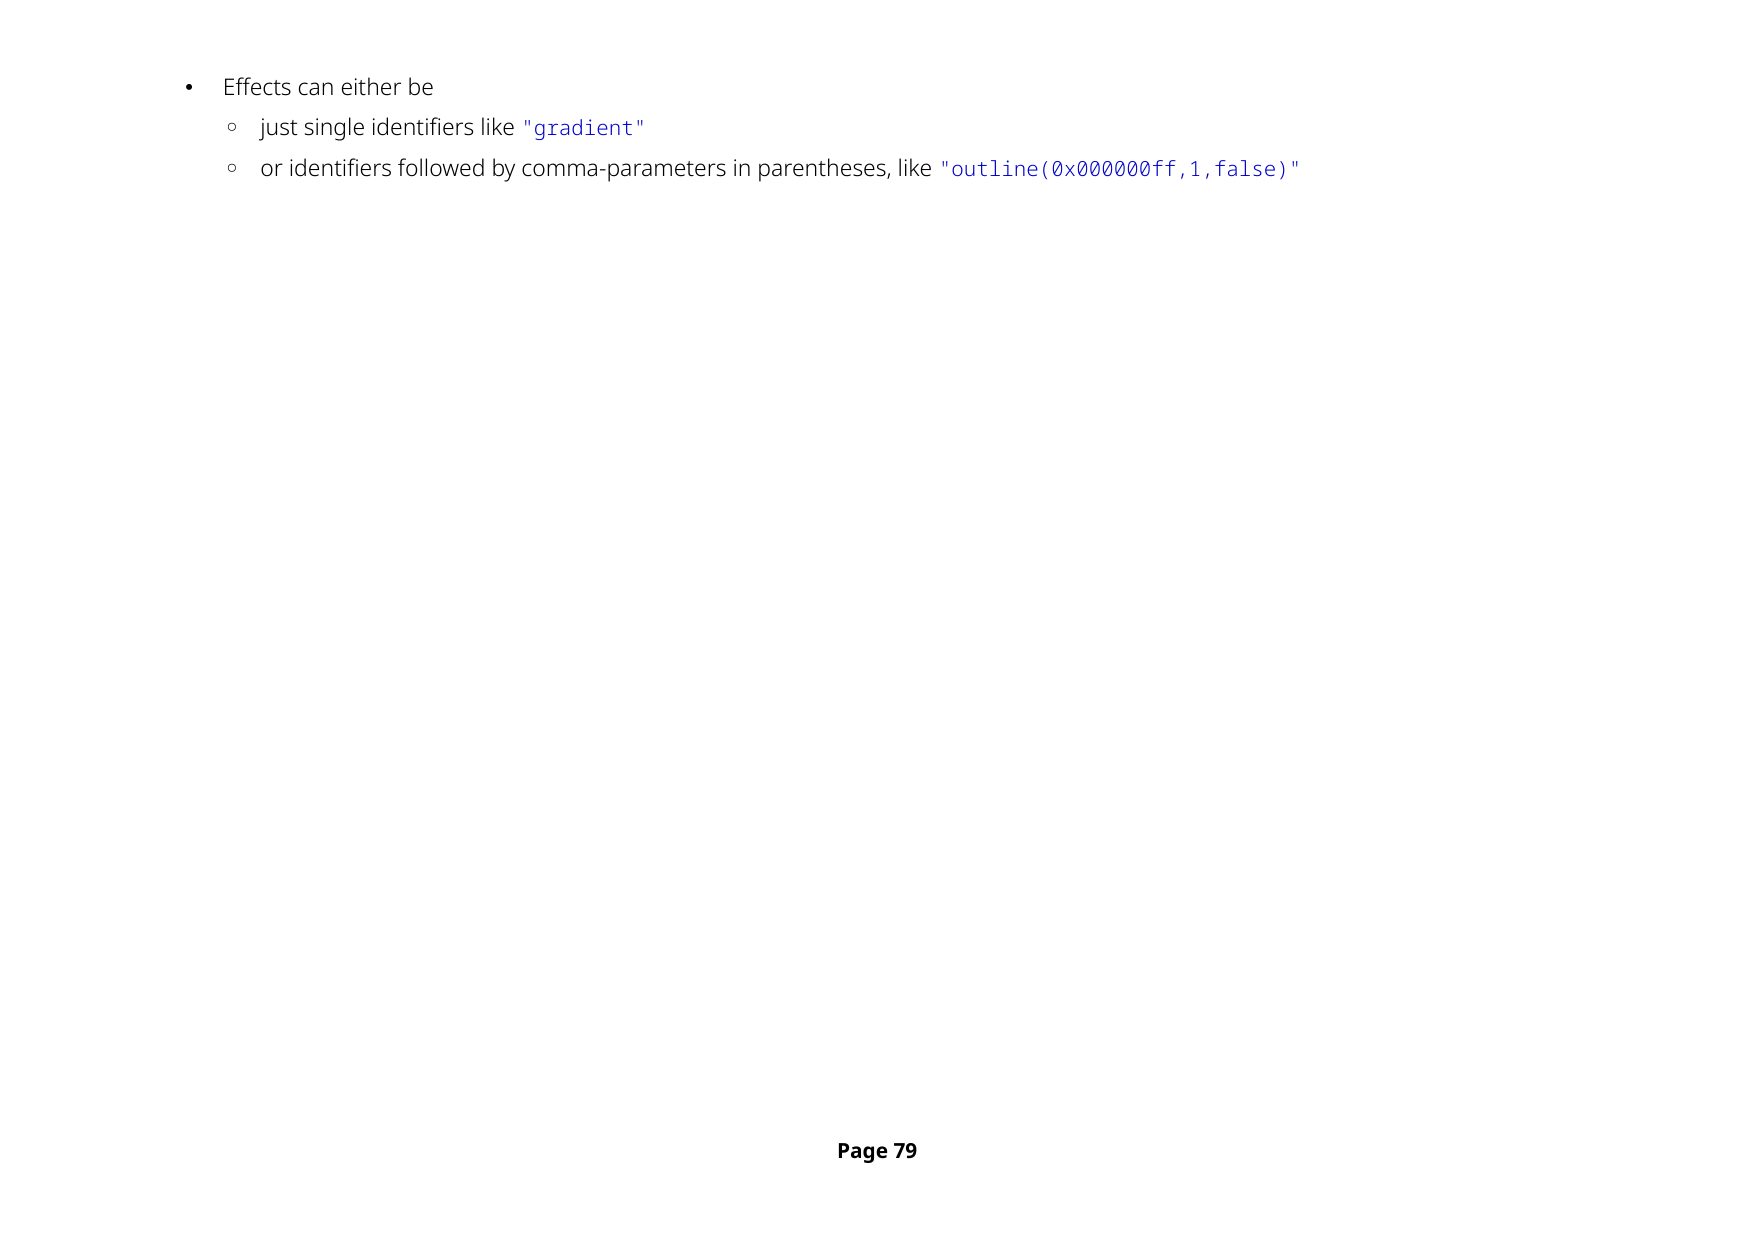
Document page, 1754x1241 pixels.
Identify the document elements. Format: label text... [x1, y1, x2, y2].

list just single identifiers like "gradient" [223, 111, 1606, 142]
list Effects can either be [185, 71, 1606, 102]
list or identifiers followed by comma-parameters in parentheses, like "outline(0x000000ff,1,false)" [223, 152, 1606, 183]
